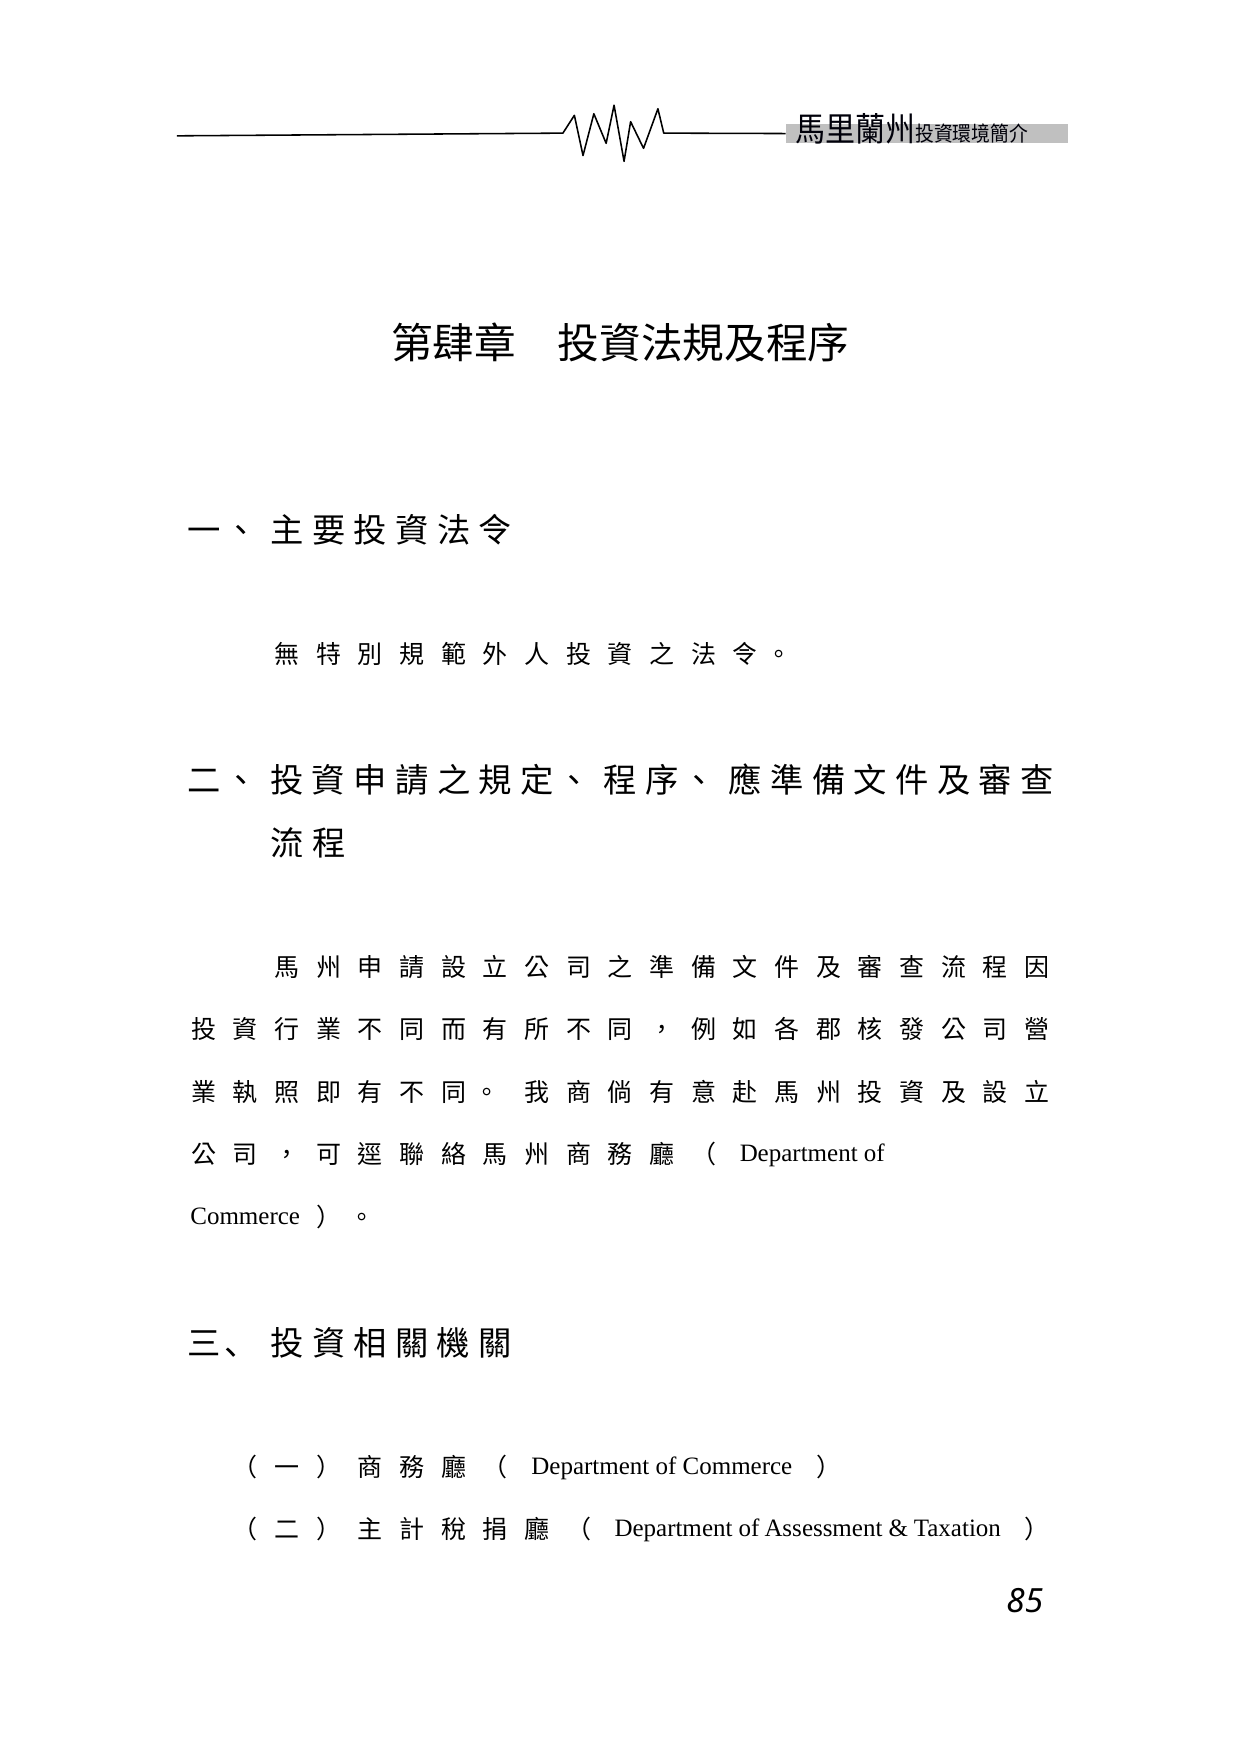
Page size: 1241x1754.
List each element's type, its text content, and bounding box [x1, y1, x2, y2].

text 無特別規範外人投資之法令。 [183, 611, 1058, 674]
text 三、投資相關機關 [183, 1299, 1058, 1361]
text 二、投資申請之規定、程序、應準備文件及審查流程 [183, 736, 1058, 861]
text 一、主要投資法令 [183, 486, 1058, 549]
text 馬州申請設立公司之準備文件及審查流程因投資行業不同而有所不同，例如各郡核發公司營業執照即有不同。我商倘有意赴馬州投資及設立公司，可逕聯絡馬州商務廳（Department of Commerce）。 [183, 924, 1058, 1236]
text （二）主計稅捐廳（Department of Assessment & Taxation） [207, 1486, 1058, 1549]
text 第肆章 投資法規及程序 [183, 299, 1058, 361]
text （一）商務廳（Department of Commerce） [207, 1424, 1058, 1486]
